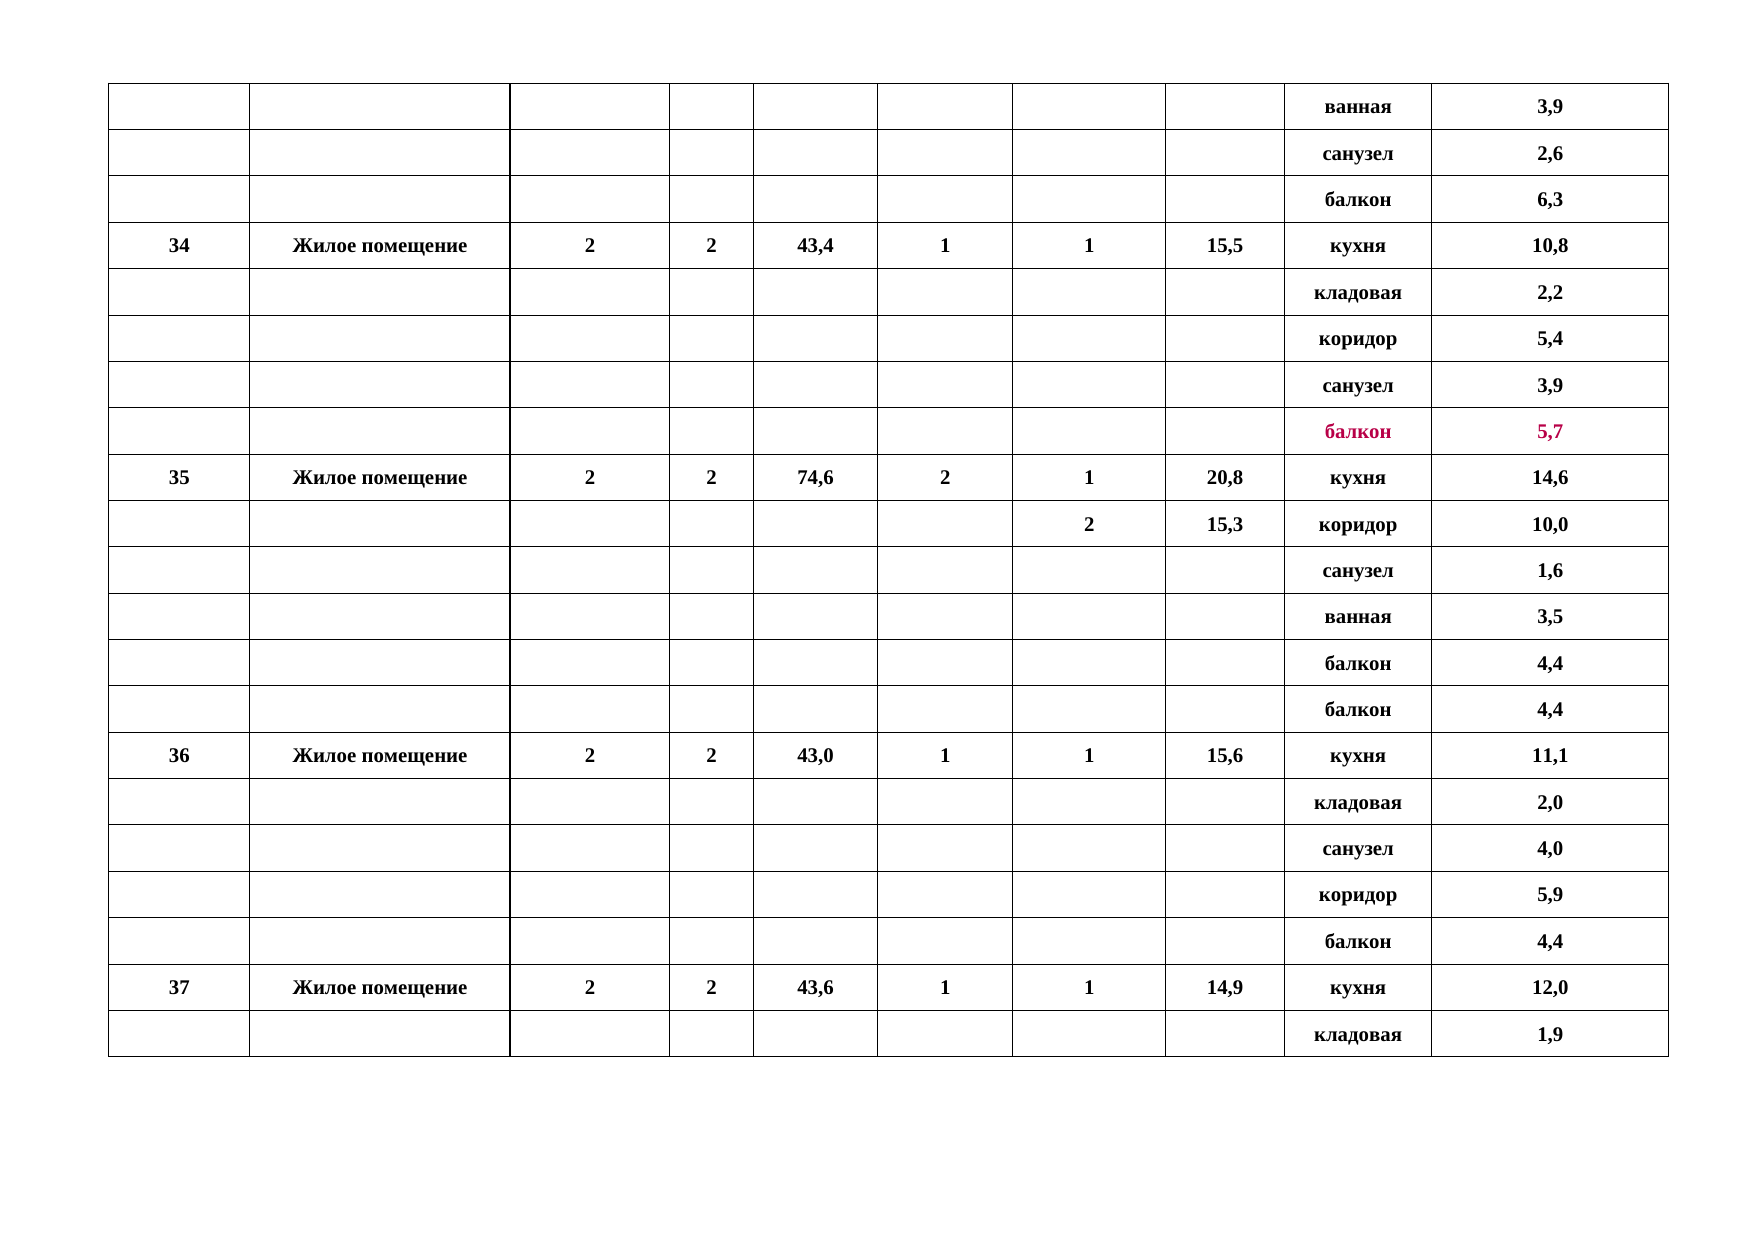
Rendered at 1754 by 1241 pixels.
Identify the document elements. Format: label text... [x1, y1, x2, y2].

table_cell [1166, 640, 1284, 685]
table_cell [109, 779, 249, 824]
table_cell [754, 316, 877, 361]
table_cell Жилое помещение [250, 733, 509, 778]
table_cell [878, 825, 1012, 871]
table_cell ванная [1285, 594, 1431, 639]
table_cell 2 [511, 223, 669, 268]
table_cell [109, 269, 249, 314]
table_cell [511, 176, 669, 222]
table_cell балкон [1285, 686, 1431, 732]
table_cell [109, 594, 249, 639]
table_cell [670, 84, 753, 129]
table_cell [670, 316, 753, 361]
table_cell [1166, 130, 1284, 175]
table_cell [511, 269, 669, 314]
table_cell [878, 547, 1012, 593]
table_cell 2,0 [1432, 779, 1668, 824]
table_cell санузел [1285, 362, 1431, 407]
table_cell [250, 501, 509, 546]
table_cell [1166, 594, 1284, 639]
table_cell [754, 547, 877, 593]
table_cell [1166, 872, 1284, 917]
table_cell [109, 825, 249, 871]
table_cell 34 [109, 223, 249, 268]
table_cell [670, 362, 753, 407]
table_cell [878, 501, 1012, 546]
table_cell кладовая [1285, 779, 1431, 824]
table_cell [1013, 1011, 1165, 1056]
table_cell 1 [1013, 733, 1165, 778]
table_cell [754, 825, 877, 871]
table_cell кладовая [1285, 1011, 1431, 1056]
table_cell [1013, 872, 1165, 917]
table_cell 35 [109, 455, 249, 500]
table_cell [670, 176, 753, 222]
table_cell 2 [511, 455, 669, 500]
table_cell 10,8 [1432, 223, 1668, 268]
table_cell [250, 825, 509, 871]
table_cell [754, 501, 877, 546]
table_cell [109, 176, 249, 222]
table_cell [1013, 918, 1165, 963]
table_cell [250, 176, 509, 222]
table_cell [1166, 779, 1284, 824]
table_cell [878, 918, 1012, 963]
table_cell коридор [1285, 872, 1431, 917]
table_cell [754, 686, 877, 732]
table_cell [511, 316, 669, 361]
table_cell [511, 362, 669, 407]
table_cell [109, 918, 249, 963]
table_cell [511, 501, 669, 546]
table_cell [754, 176, 877, 222]
table_cell [1013, 686, 1165, 732]
table_cell [1166, 825, 1284, 871]
table_cell [1013, 408, 1165, 453]
table_cell [109, 316, 249, 361]
table_cell 4,0 [1432, 825, 1668, 871]
table_cell [1013, 640, 1165, 685]
table_cell [511, 825, 669, 871]
table_cell [250, 269, 509, 314]
table_cell [670, 501, 753, 546]
table_cell [754, 84, 877, 129]
table_cell 2 [670, 223, 753, 268]
table_cell 2 [511, 965, 669, 1010]
table_cell [250, 779, 509, 824]
table_cell [670, 918, 753, 963]
table_cell [670, 547, 753, 593]
table_cell [754, 594, 877, 639]
table_cell [878, 686, 1012, 732]
table_cell [1013, 594, 1165, 639]
table_cell 5,7 [1432, 408, 1668, 453]
table_cell [511, 84, 669, 129]
table_cell кухня [1285, 965, 1431, 1010]
table_cell [511, 408, 669, 453]
table_cell 6,3 [1432, 176, 1668, 222]
table_cell 5,4 [1432, 316, 1668, 361]
table_cell [250, 130, 509, 175]
table_cell [670, 872, 753, 917]
table_cell 43,0 [754, 733, 877, 778]
table_cell 4,4 [1432, 918, 1668, 963]
table_cell [511, 130, 669, 175]
table_cell [109, 547, 249, 593]
table_cell санузел [1285, 130, 1431, 175]
table_cell Жилое помещение [250, 455, 509, 500]
table_cell [250, 1011, 509, 1056]
table_cell санузел [1285, 547, 1431, 593]
table_cell Жилое помещение [250, 965, 509, 1010]
table_cell [511, 779, 669, 824]
table_cell [109, 640, 249, 685]
table_cell 43,4 [754, 223, 877, 268]
table_cell [878, 130, 1012, 175]
table_cell 43,6 [754, 965, 877, 1010]
table_cell 74,6 [754, 455, 877, 500]
table_cell 1,9 [1432, 1011, 1668, 1056]
table_cell балкон [1285, 408, 1431, 453]
table_cell 1 [878, 965, 1012, 1010]
table_cell [1013, 130, 1165, 175]
table_cell кухня [1285, 455, 1431, 500]
table_cell 15,5 [1166, 223, 1284, 268]
table_cell [754, 130, 877, 175]
table_cell [878, 362, 1012, 407]
table_cell 1 [1013, 223, 1165, 268]
table_cell балкон [1285, 176, 1431, 222]
table_cell [1013, 547, 1165, 593]
table_cell 3,9 [1432, 84, 1668, 129]
table_cell [670, 779, 753, 824]
table_cell [109, 872, 249, 917]
table_cell [754, 408, 877, 453]
table_cell [511, 1011, 669, 1056]
table_cell [754, 362, 877, 407]
table_cell [1166, 176, 1284, 222]
table_cell [109, 408, 249, 453]
table_cell [754, 640, 877, 685]
table_cell 10,0 [1432, 501, 1668, 546]
table_cell [1166, 686, 1284, 732]
table_cell 15,6 [1166, 733, 1284, 778]
table_cell [1166, 316, 1284, 361]
table_cell санузел [1285, 825, 1431, 871]
table_cell 5,9 [1432, 872, 1668, 917]
table_cell кладовая [1285, 269, 1431, 314]
table_cell [878, 640, 1012, 685]
table_cell [250, 640, 509, 685]
table_cell [250, 362, 509, 407]
table_cell 14,6 [1432, 455, 1668, 500]
table_cell [1166, 918, 1284, 963]
table_cell 3,5 [1432, 594, 1668, 639]
table_cell 1 [878, 733, 1012, 778]
table_cell [1166, 408, 1284, 453]
table_cell 3,9 [1432, 362, 1668, 407]
table_cell [511, 918, 669, 963]
table_cell 2 [670, 733, 753, 778]
table_cell [670, 594, 753, 639]
table_cell 36 [109, 733, 249, 778]
table_cell [670, 640, 753, 685]
table_cell [1166, 84, 1284, 129]
table_cell [109, 1011, 249, 1056]
table_cell [1166, 362, 1284, 407]
table_cell [1166, 269, 1284, 314]
table_cell [754, 918, 877, 963]
table_cell [109, 362, 249, 407]
table_cell 4,4 [1432, 640, 1668, 685]
table_cell [878, 84, 1012, 129]
table_cell 4,4 [1432, 686, 1668, 732]
table_cell [670, 686, 753, 732]
table_cell кухня [1285, 733, 1431, 778]
table_cell [250, 408, 509, 453]
table_cell [109, 686, 249, 732]
table_cell 2 [511, 733, 669, 778]
table_cell [250, 918, 509, 963]
table_cell [511, 640, 669, 685]
table_cell [511, 547, 669, 593]
table_cell [878, 316, 1012, 361]
table_cell 20,8 [1166, 455, 1284, 500]
table_cell [1013, 316, 1165, 361]
table_cell [670, 1011, 753, 1056]
table_cell [1013, 825, 1165, 871]
table_cell [878, 1011, 1012, 1056]
table_cell [754, 779, 877, 824]
table_cell [878, 408, 1012, 453]
table_cell [670, 130, 753, 175]
table_cell [250, 594, 509, 639]
table_cell Жилое помещение [250, 223, 509, 268]
table_cell [511, 872, 669, 917]
table_cell [109, 84, 249, 129]
table_cell коридор [1285, 316, 1431, 361]
table_cell [1013, 362, 1165, 407]
table_cell [878, 594, 1012, 639]
table_cell 1 [878, 223, 1012, 268]
table_cell [1013, 269, 1165, 314]
table_cell ванная [1285, 84, 1431, 129]
table_cell [670, 408, 753, 453]
table_cell [250, 686, 509, 732]
table_cell [670, 825, 753, 871]
table_cell кухня [1285, 223, 1431, 268]
table_cell 11,1 [1432, 733, 1668, 778]
table_cell [511, 594, 669, 639]
table_cell [670, 269, 753, 314]
table_cell [754, 269, 877, 314]
table_cell [878, 269, 1012, 314]
table_cell [1166, 547, 1284, 593]
table_cell [109, 130, 249, 175]
table_cell 15,3 [1166, 501, 1284, 546]
table_cell [250, 547, 509, 593]
table_cell [1013, 779, 1165, 824]
table_cell балкон [1285, 918, 1431, 963]
table_cell 37 [109, 965, 249, 1010]
table_cell [250, 872, 509, 917]
table_cell 2,2 [1432, 269, 1668, 314]
table_cell [878, 176, 1012, 222]
table_cell [1013, 176, 1165, 222]
table_cell 2 [1013, 501, 1165, 546]
table_cell 14,9 [1166, 965, 1284, 1010]
table_cell 2 [878, 455, 1012, 500]
table_cell [109, 501, 249, 546]
table_cell [878, 779, 1012, 824]
table_cell [754, 1011, 877, 1056]
table_cell [250, 316, 509, 361]
table_cell [754, 872, 877, 917]
table_cell [250, 84, 509, 129]
table_cell балкон [1285, 640, 1431, 685]
table_cell 12,0 [1432, 965, 1668, 1010]
table_cell 2 [670, 455, 753, 500]
table_cell 1,6 [1432, 547, 1668, 593]
table_cell 1 [1013, 455, 1165, 500]
table_cell 2 [670, 965, 753, 1010]
table_cell [511, 686, 669, 732]
table_cell [1013, 84, 1165, 129]
table_cell 1 [1013, 965, 1165, 1010]
table_cell 2,6 [1432, 130, 1668, 175]
table_cell [878, 872, 1012, 917]
table_cell [1166, 1011, 1284, 1056]
table_cell коридор [1285, 501, 1431, 546]
